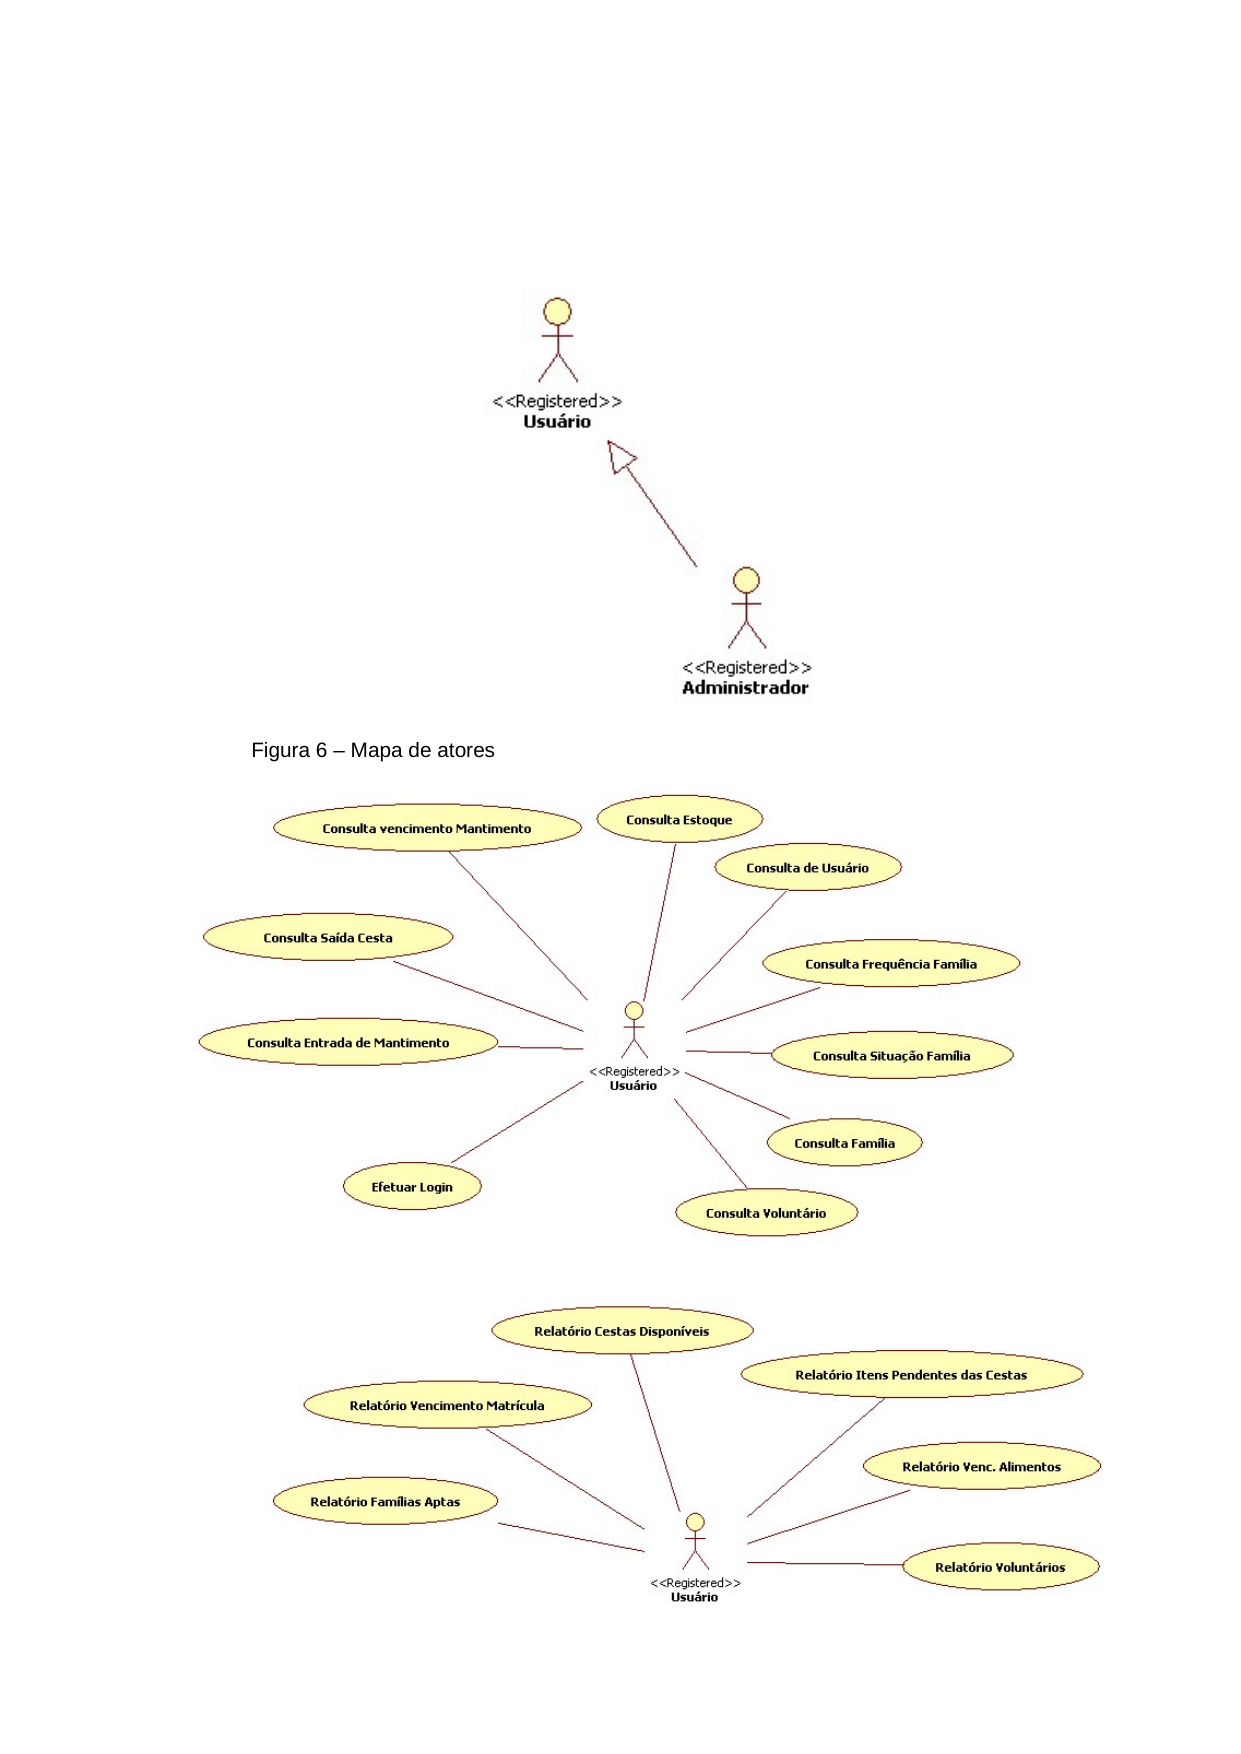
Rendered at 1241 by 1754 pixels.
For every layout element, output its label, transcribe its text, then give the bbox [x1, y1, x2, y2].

picture [177, 774, 1123, 1632]
picture [448, 265, 851, 738]
text Figura 6 – Mapa de atores [177, 738, 1122, 762]
